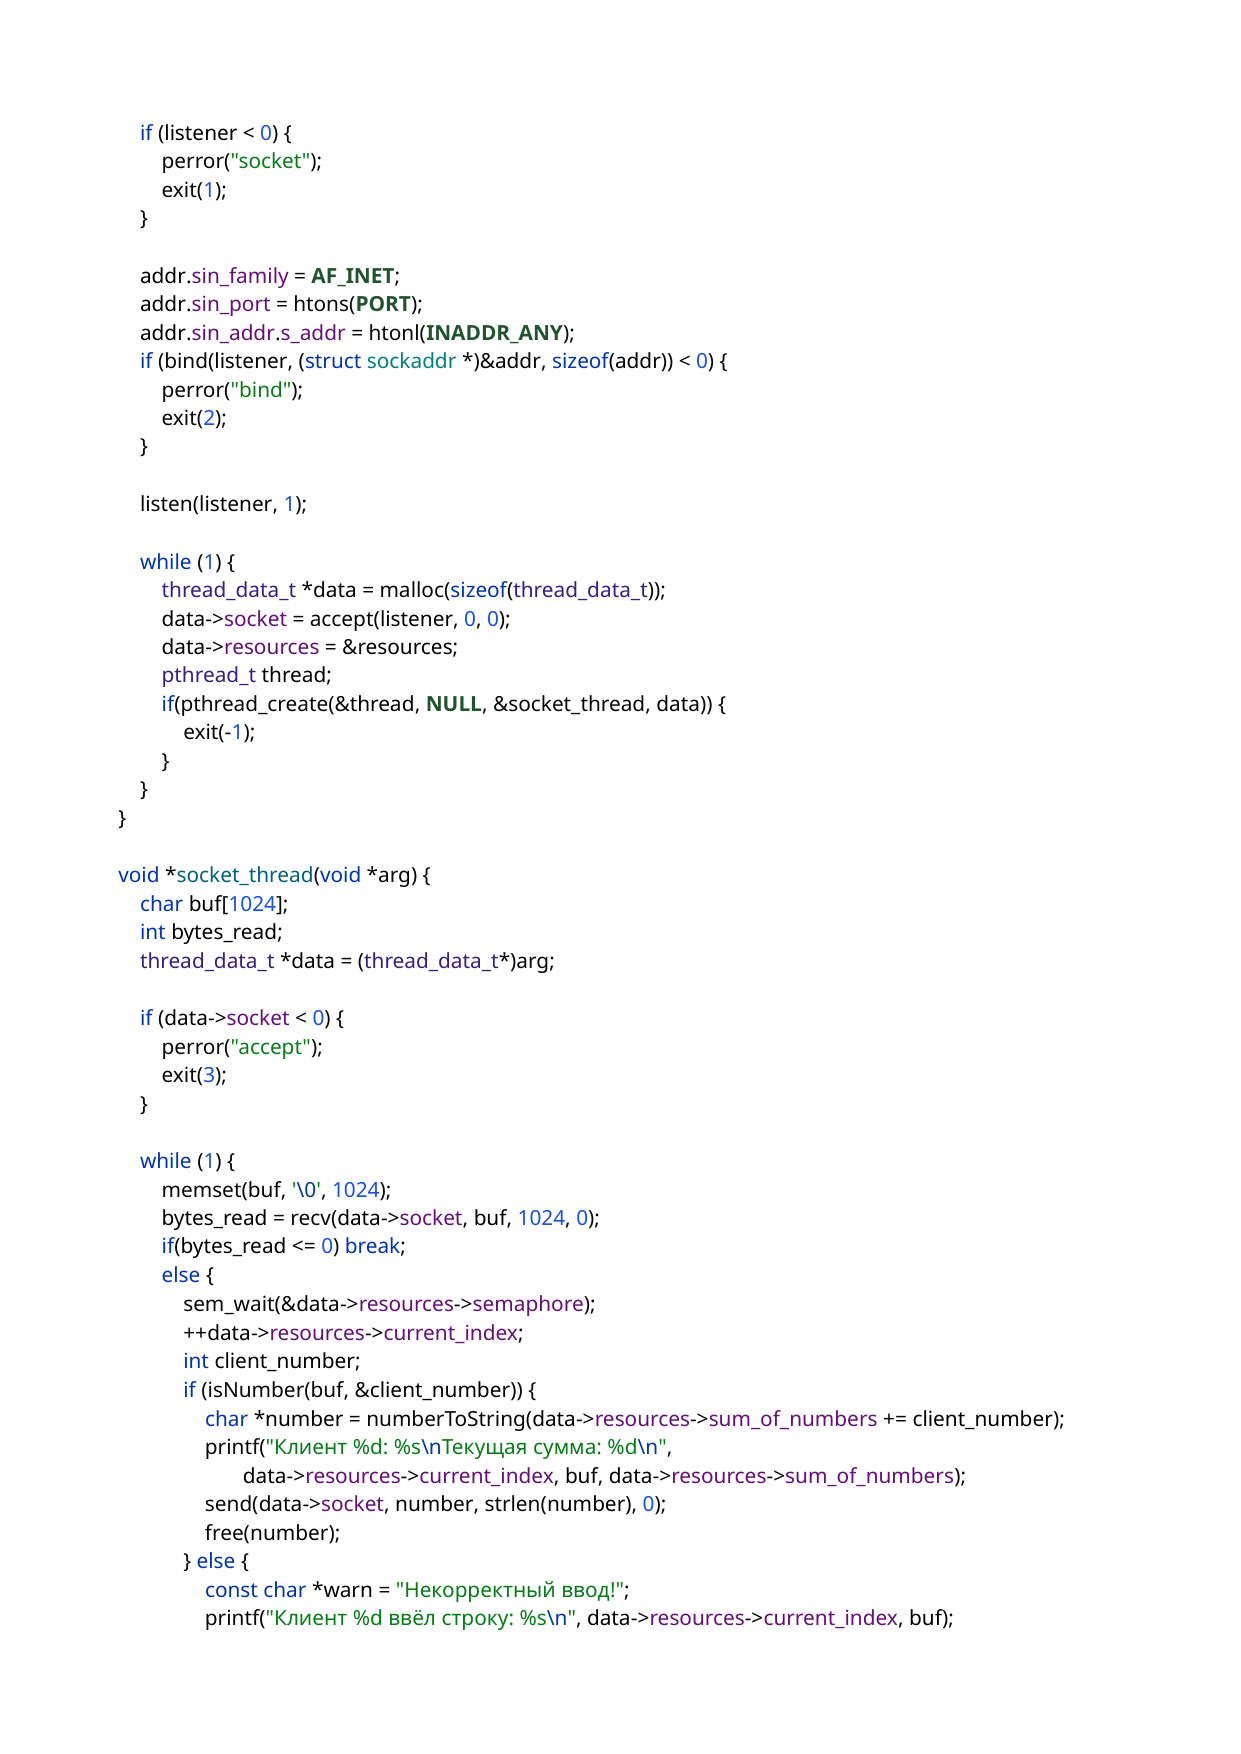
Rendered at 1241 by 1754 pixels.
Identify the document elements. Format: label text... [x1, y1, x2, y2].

text if (listener < 0) { perror("socket"); exit(1); } addr.sin_family = AF_INET; addr.sin_port = htons(PORT); addr.sin_addr.s_addr = htonl(INADDR_ANY); if (bind(listener, (struct sockaddr *)&addr, sizeof(addr)) < 0) { perror("bind"); exit(2); } listen(listener, 1); while (1) { thread_data_t *data = malloc(sizeof(thread_data_t)); data->socket = accept(listener, 0, 0); data->resources = &resources; pthread_t thread; if(pthread_create(&thread, NULL, &socket_thread, data)) { exit(-1); } } } void *socket_thread(void *arg) { char buf[1024]; int bytes_read; thread_data_t *data = (thread_data_t*)arg; if (data->socket < 0) { perror("accept"); exit(3); } while (1) { memset(buf, '\0', 1024); bytes_read = recv(data->socket, buf, 1024, 0); if(bytes_read <= 0) break; else { sem_wait(&data->resources->semaphore); ++data->resources->current_index; int client_number; if (isNumber(buf, &client_number)) { char *number = numberToString(data->resources->sum_of_numbers += client_number); printf("Клиент %d: %s\nТекущая сумма: %d\n", data->resources->current_index, buf, data->resources->sum_of_numbers); send(data->socket, number, strlen(number), 0); free(number); } else { const char *warn = "Некорректный ввод!"; printf("Клиент %d ввёл строку: %s\n", data->resources->current_index, buf); [118, 118, 1122, 1632]
